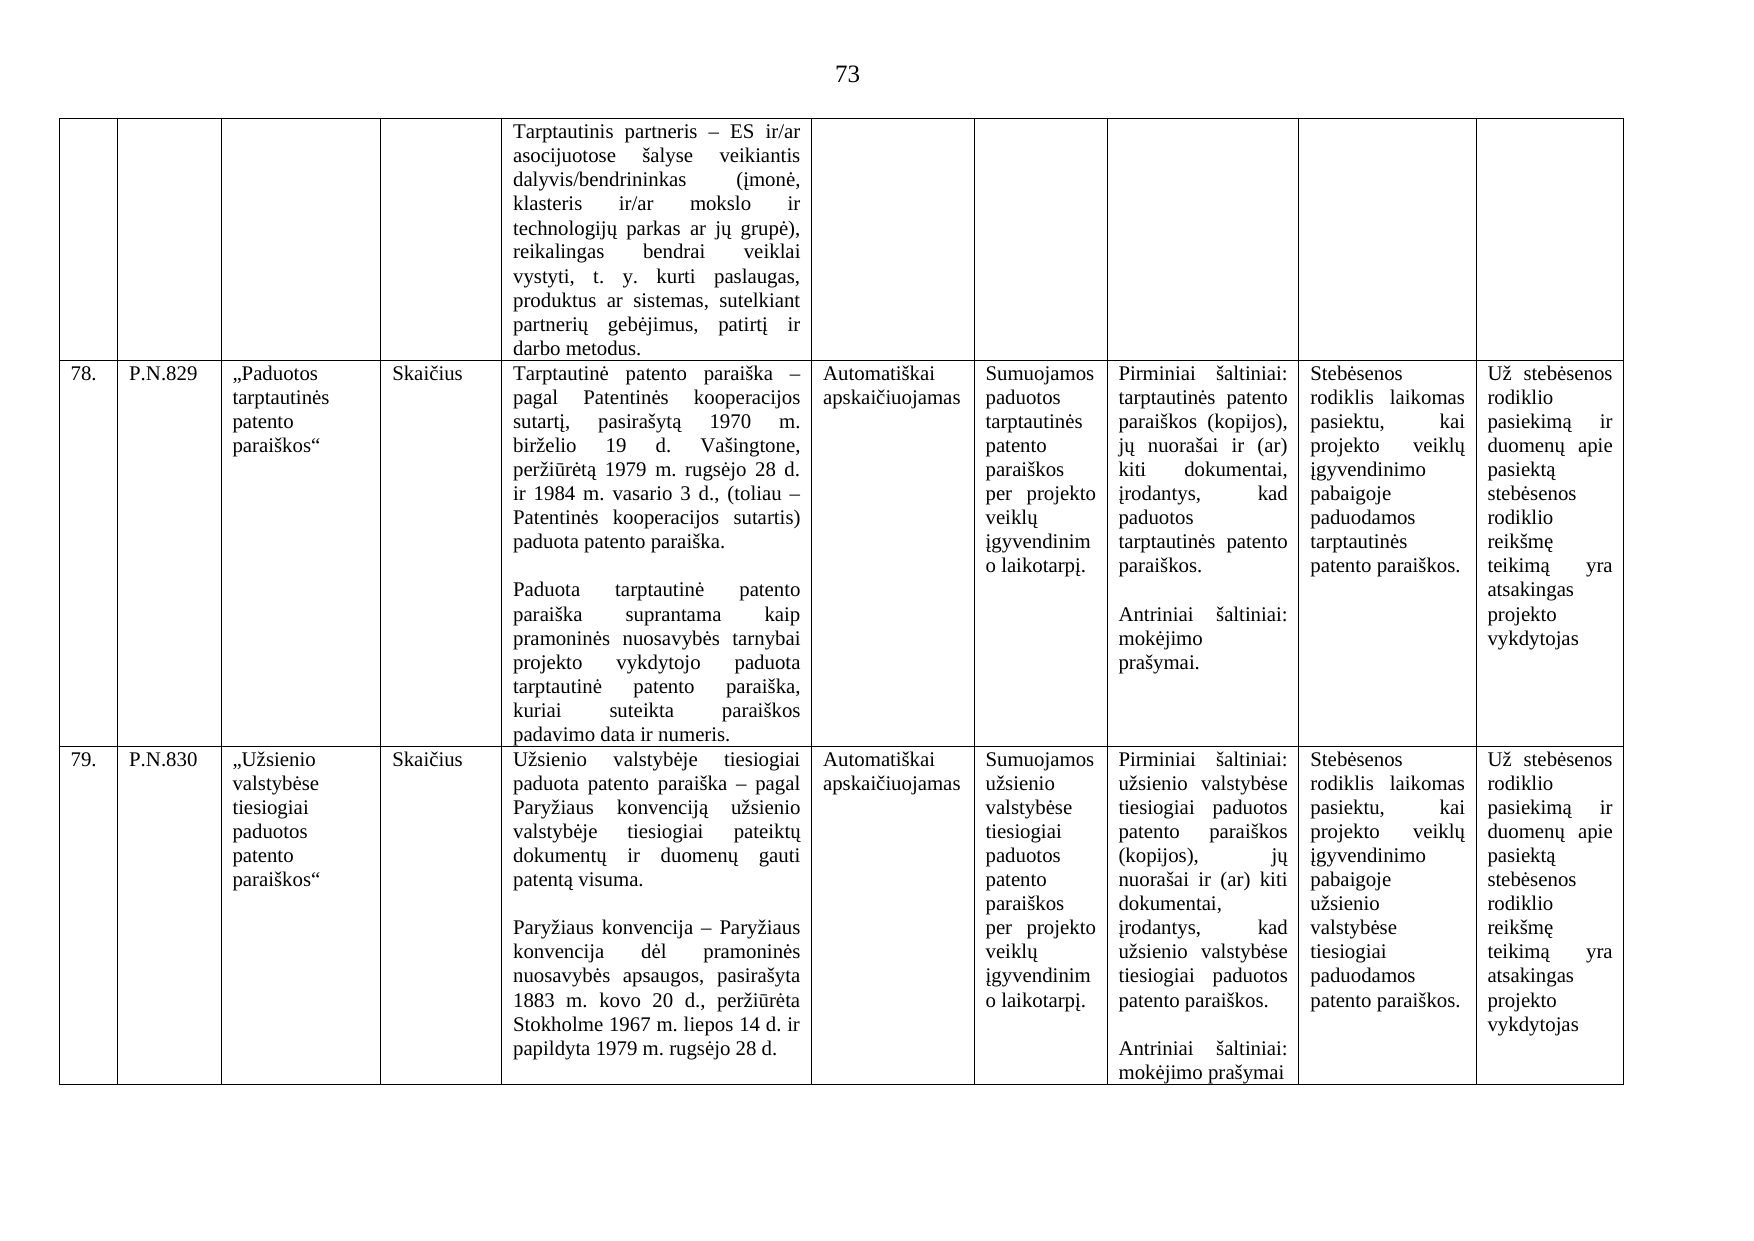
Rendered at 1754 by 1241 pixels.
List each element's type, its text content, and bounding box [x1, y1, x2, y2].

table_cell Stebėsenos rodiklis laikomas pasiektu, kai projekto veiklų įgyvendinimo pabaigoje užsienio valstybėse tiesiogiai paduodamos patento paraiškos. [1299, 747, 1476, 1084]
table_cell P.N.830 [118, 747, 221, 1084]
table_cell Tarptautinis partneris – ES ir/ar asocijuotose šalyse veikiantis dalyvis/bendrininkas (įmonė, klasteris ir/ar mokslo ir technologijų parkas ar jų grupė), reikalingas bendrai veiklai vystyti, t. y. kurti paslaugas, produktus ar sistemas, sutelkiant partnerių gebėjimus, patirtį ir darbo metodus. [502, 119, 811, 360]
table_cell 78. [60, 361, 117, 746]
table_cell Sumuojamos paduotos tarptautinės patento paraiškos per projekto veiklų įgyvendinimo laikotarpį. [975, 361, 1107, 746]
table_cell [975, 119, 1107, 360]
table_cell [1477, 119, 1623, 360]
table_cell Pirminiai šaltiniai: užsienio valstybėse tiesiogiai paduotos patento paraiškos (kopijos), jų nuorašai ir (ar) kiti dokumentai, įrodantys, kad užsienio valstybėse tiesiogiai paduotos patento paraiškos. Antriniai šaltiniai: mokėjimo prašymai [1108, 747, 1298, 1084]
table_cell Pirminiai šaltiniai: tarptautinės patento paraiškos (kopijos), jų nuorašai ir (ar) kiti dokumentai, įrodantys, kad paduotos tarptautinės patento paraiškos. Antriniai šaltiniai: mokėjimo prašymai. [1108, 361, 1298, 746]
table_cell Stebėsenos rodiklis laikomas pasiektu, kai projekto veiklų įgyvendinimo pabaigoje paduodamos tarptautinės patento paraiškos. [1299, 361, 1476, 746]
table_cell Automatiškai apskaičiuojamas [812, 361, 974, 746]
table_cell [222, 119, 380, 360]
table_cell [60, 119, 117, 360]
table_cell Sumuojamos užsienio valstybėse tiesiogiai paduotos patento paraiškos per projekto veiklų įgyvendinimo laikotarpį. [975, 747, 1107, 1084]
table_cell Skaičius [381, 747, 501, 1084]
table_cell [812, 119, 974, 360]
table_cell Už stebėsenos rodiklio pasiekimą ir duomenų apie pasiektą stebėsenos rodiklio reikšmę teikimą yra atsakingas projekto vykdytojas [1477, 747, 1623, 1084]
table_cell Automatiškai apskaičiuojamas [812, 747, 974, 1084]
table_cell P.N.829 [118, 361, 221, 746]
table_cell „Paduotos tarptautinės patento paraiškos“ [222, 361, 380, 746]
table_cell [118, 119, 221, 360]
table_cell „Užsienio valstybėse tiesiogiai paduotos patento paraiškos“ [222, 747, 380, 1084]
table_cell [1108, 119, 1298, 360]
table_cell 79. [60, 747, 117, 1084]
table_cell Tarptautinė patento paraiška – pagal Patentinės kooperacijos sutartį, pasirašytą 1970 m. birželio 19 d. Vašingtone, peržiūrėtą 1979 m. rugsėjo 28 d. ir 1984 m. vasario 3 d., (toliau – Patentinės kooperacijos sutartis) paduota patento paraiška. Paduota tarptautinė patento paraiška suprantama kaip pramoninės nuosavybės tarnybai projekto vykdytojo paduota tarptautinė patento paraiška, kuriai suteikta paraiškos padavimo data ir numeris. [502, 361, 811, 746]
table_cell [1299, 119, 1476, 360]
table_cell Užsienio valstybėje tiesiogiai paduota patento paraiška – pagal Paryžiaus konvenciją užsienio valstybėje tiesiogiai pateiktų dokumentų ir duomenų gauti patentą visuma. Paryžiaus konvencija – Paryžiaus konvencija dėl pramoninės nuosavybės apsaugos, pasirašyta 1883 m. kovo 20 d., peržiūrėta Stokholme 1967 m. liepos 14 d. ir papildyta 1979 m. rugsėjo 28 d. [502, 747, 811, 1084]
table_cell Skaičius [381, 361, 501, 746]
table_cell [381, 119, 501, 360]
table_cell Už stebėsenos rodiklio pasiekimą ir duomenų apie pasiektą stebėsenos rodiklio reikšmę teikimą yra atsakingas projekto vykdytojas [1477, 361, 1623, 746]
